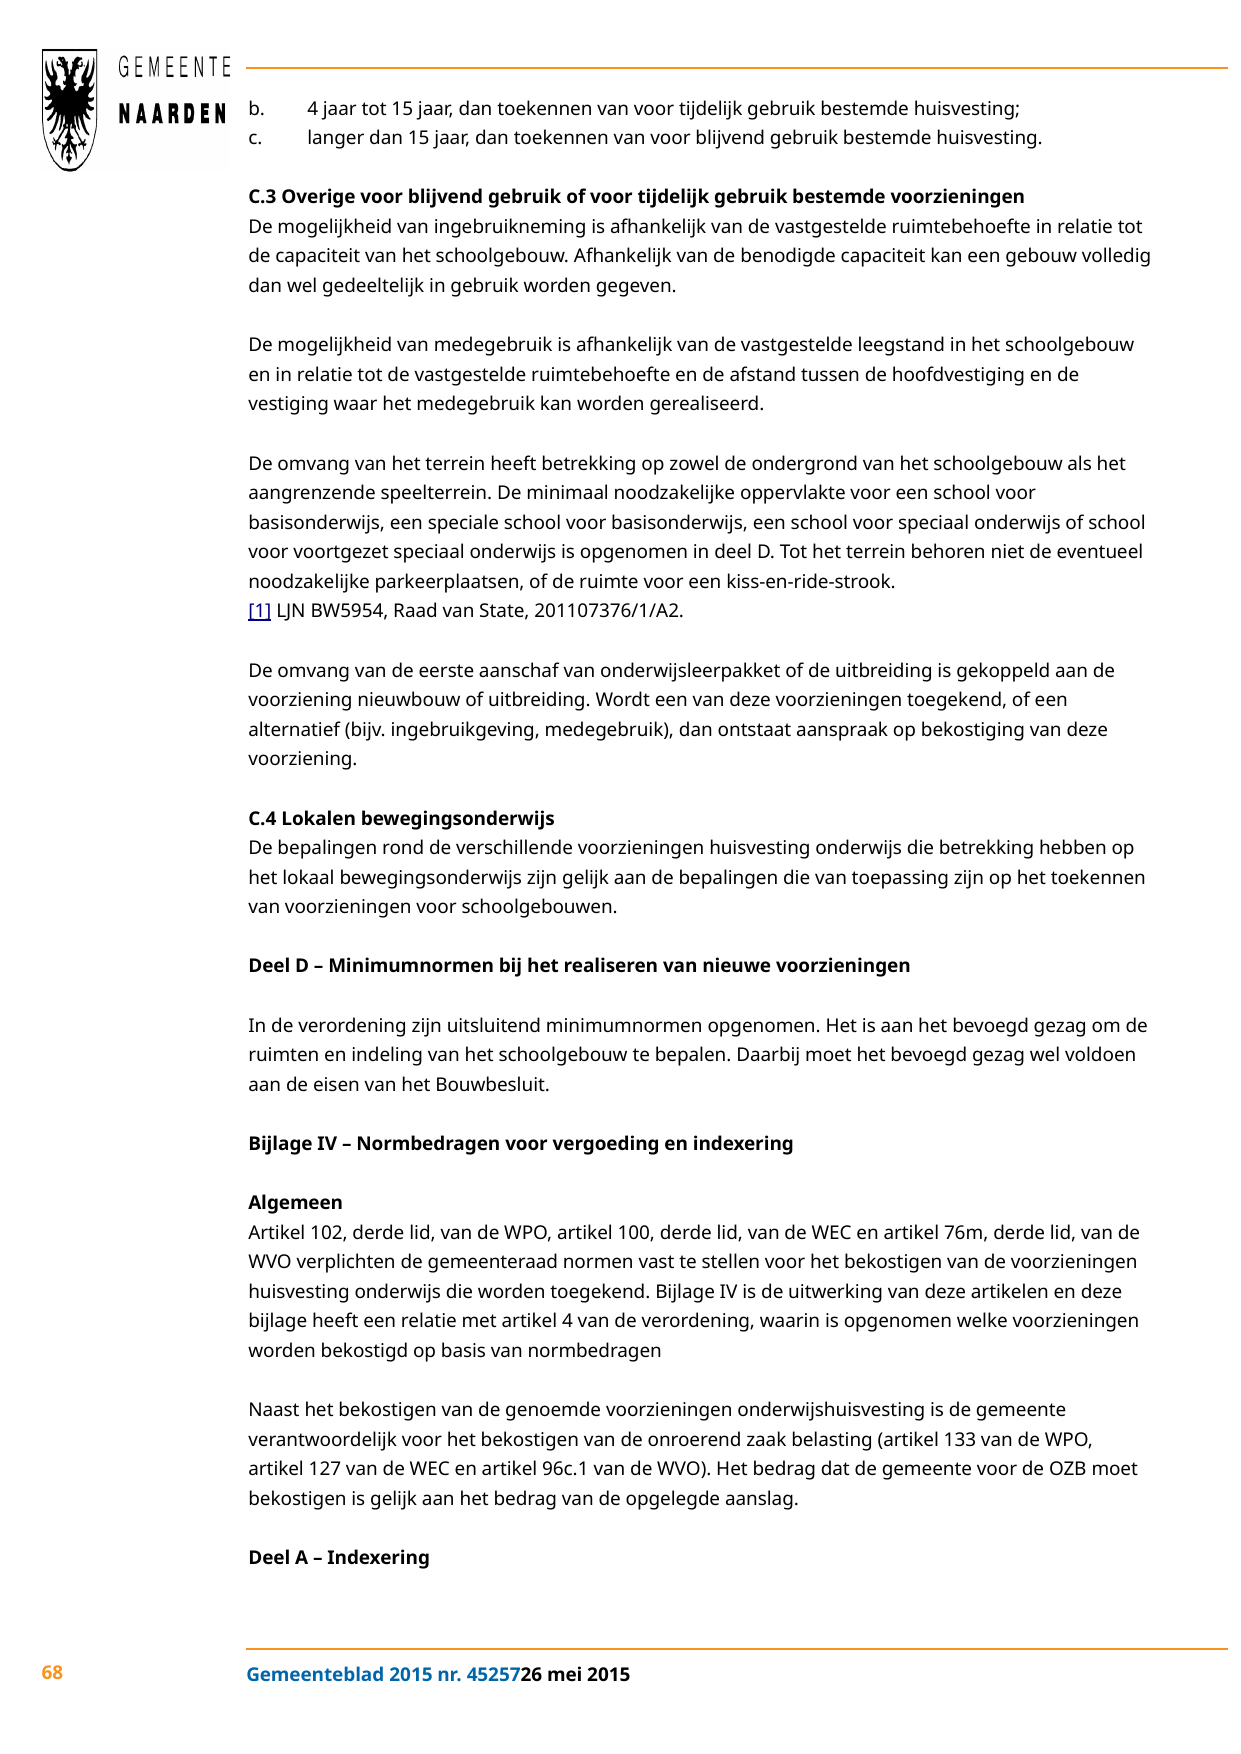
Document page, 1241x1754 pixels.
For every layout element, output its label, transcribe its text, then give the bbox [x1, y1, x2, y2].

text Bijlage IV – Normbedragen voor vergoeding en indexering [248, 1130, 1152, 1156]
text Naast het bekostigen van de genoemde voorzieningen onderwijshuisvesting is de gemeente verantwoordelijk voor het bekostigen van de onroerend zaak belasting (artikel 133 van de WPO, artikel 127 van de WEC en artikel 96c.1 van de WVO). Het bedrag dat de gemeente voor de OZB moet bekostigen is gelijk aan het bedrag van de opgelegde aanslag. [248, 1396, 1152, 1511]
text De mogelijkheid van medegebruik is afhankelijk van de vastgestelde leegstand in het schoolgebouw en in relatie tot de vastgestelde ruimtebehoefte en de afstand tussen de hoofdvestiging en de vestiging waar het medegebruik kan worden gerealiseerd. [248, 331, 1152, 416]
text C.4 Lokalen bewegingsonderwijs [248, 805, 1152, 831]
text In de verordening zijn uitsluitend minimumnormen opgenomen. Het is aan het bevoegd gezag om de ruimten en indeling van het schoolgebouw te bepalen. Daarbij moet het bevoegd gezag wel voldoen aan de eisen van het Bouwbesluit. [248, 1012, 1152, 1097]
text Artikel 102, derde lid, van de WPO, artikel 100, derde lid, van de WEC en artikel 76m, derde lid, van de WVO verplichten de gemeenteraad normen vast te stellen voor het bekostigen van de voorzieningen huisvesting onderwijs die worden toegekend. Bijlage IV is de uitwerking van deze artikelen en deze bijlage heeft een relatie met artikel 4 van de verordening, waarin is opgenomen welke voorzieningen worden bekostigd op basis van normbedragen [248, 1219, 1152, 1363]
text De omvang van het terrein heeft betrekking op zowel de ondergrond van het schoolgebouw als het aangrenzende speelterrein. De minimaal noodzakelijke oppervlakte voor een school voor basisonderwijs, een speciale school voor basisonderwijs, een school voor speciaal onderwijs of school voor voortgezet speciaal onderwijs is opgenomen in deel D. Tot het terrein behoren niet de eventueel noodzakelijke parkeerplaatsen, of de ruimte voor een kiss-en-ride-strook. [248, 450, 1152, 594]
text Deel A – Indexering [248, 1544, 1152, 1570]
picture [41, 47, 231, 172]
text Deel D – Minimumnormen bij het realiseren van nieuwe voorzieningen [248, 953, 1152, 978]
text [1] LJN BW5954, Raad van State, 201107376/1/A2. [248, 598, 1152, 623]
text C.3 Overige voor blijvend gebruik of voor tijdelijk gebruik bestemde voorzieningen [248, 183, 1152, 209]
text De mogelijkheid van ingebruikneming is afhankelijk van de vastgestelde ruimtebehoefte in relatie tot de capaciteit van het schoolgebouw. Afhankelijk van de benodigde capaciteit kan een gebouw volledig dan wel gedeeltelijk in gebruik worden gegeven. [248, 213, 1152, 298]
text Algemeen [248, 1189, 1152, 1215]
text De bepalingen rond de verschillende voorzieningen huisvesting onderwijs die betrekking hebben op het lokaal bewegingsonderwijs zijn gelijk aan de bepalingen die van toepassing zijn op het toekennen van voorzieningen voor schoolgebouwen. [248, 834, 1152, 919]
text De omvang van de eerste aanschaf van onderwijsleerpakket of de uitbreiding is gekoppeld aan de voorziening nieuwbouw of uitbreiding. Wordt een van deze voorzieningen toegekend, of een alternatief (bijv. ingebruikgeving, medegebruik), dan ontstaat aanspraak op bekostiging van deze voorziening. [248, 657, 1152, 771]
list 4 jaar tot 15 jaar, dan toekennen van voor tijdelijk gebruik bestemde huisvesting; [248, 95, 1152, 121]
list langer dan 15 jaar, dan toekennen van voor blijvend gebruik bestemde huisvesting. [248, 124, 1152, 150]
